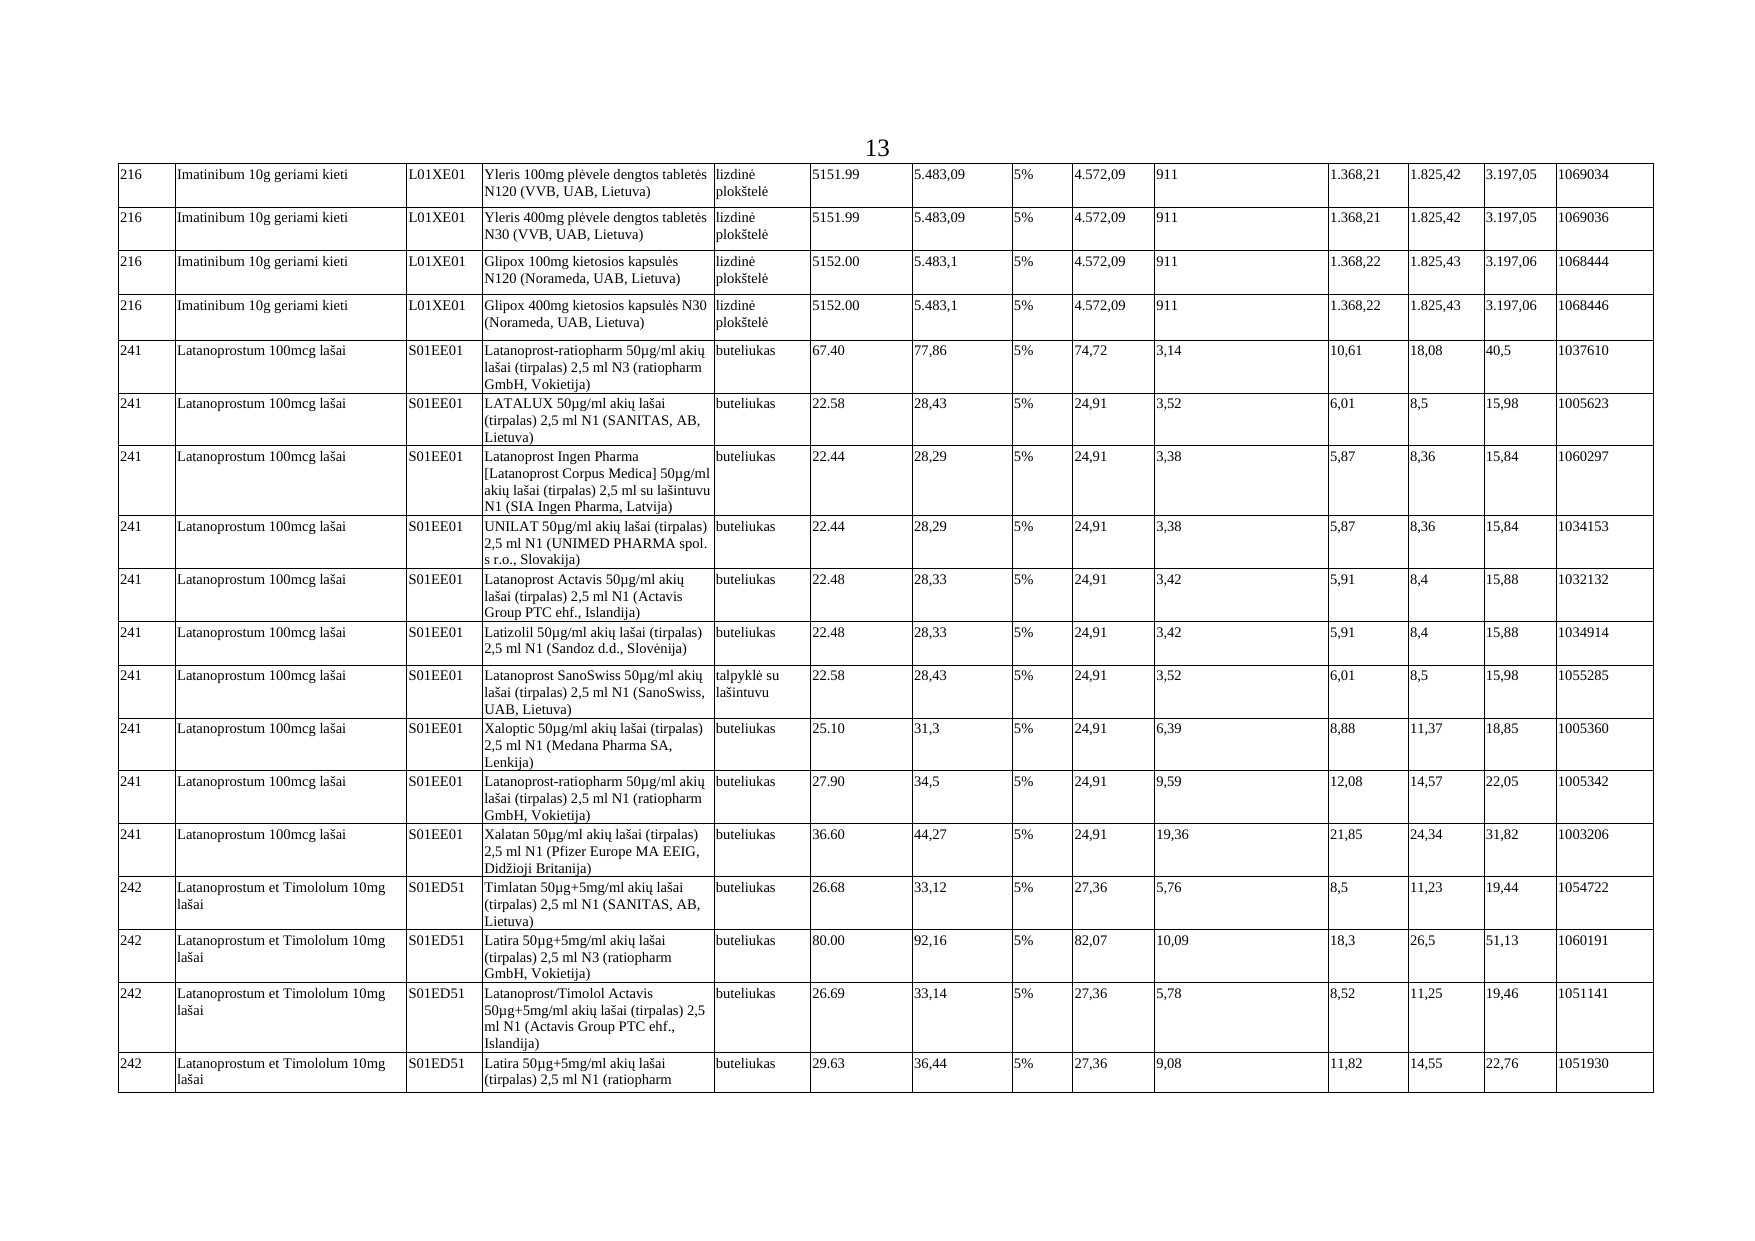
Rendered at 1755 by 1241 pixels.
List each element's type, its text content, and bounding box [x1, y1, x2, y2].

table_cell 28,43 [913, 666, 1012, 717]
table_cell 36.60 [811, 824, 912, 876]
table_cell 24,34 [1409, 824, 1484, 876]
table_cell Latanoprostum 100mcg lašai [176, 622, 406, 664]
table_cell 24,91 [1073, 569, 1154, 621]
table_cell 19,36 [1155, 824, 1328, 876]
table_cell 8,5 [1329, 877, 1408, 929]
table_cell buteliukas [715, 824, 810, 876]
table_cell 241 [119, 771, 175, 823]
table_cell 11,37 [1409, 719, 1484, 770]
table_cell S01EE01 [407, 622, 482, 664]
table_cell 911 [1155, 251, 1328, 294]
table_cell 8,52 [1329, 983, 1408, 1052]
table_cell 9,08 [1155, 1053, 1328, 1092]
table_cell 216 [119, 208, 175, 250]
table_cell 911 [1155, 295, 1328, 339]
table_cell 14,55 [1409, 1053, 1484, 1092]
table_cell buteliukas [715, 771, 810, 823]
table_cell 5152.00 [811, 295, 912, 339]
table_cell 22.44 [811, 516, 912, 568]
table_cell 5.483,1 [913, 295, 1012, 339]
table_cell 1034914 [1557, 622, 1653, 664]
table_cell 3.197,05 [1485, 164, 1556, 207]
table_cell Xaloptic 50µg/ml akių lašai (tirpalas) 2,5 ml N1 (Medana Pharma SA, Lenkija) [483, 719, 714, 770]
table_cell Latira 50µg+5mg/ml akių lašai (tirpalas) 2,5 ml N1 (ratiopharm [483, 1053, 714, 1092]
table_cell 28,33 [913, 622, 1012, 664]
table_cell 8,36 [1409, 446, 1484, 515]
table_cell buteliukas [715, 930, 810, 982]
table_cell 24,91 [1073, 394, 1154, 445]
table_cell 5,91 [1329, 569, 1408, 621]
table_cell 28,29 [913, 516, 1012, 568]
table_cell buteliukas [715, 341, 810, 392]
table_cell 8,36 [1409, 516, 1484, 568]
table_cell Latanoprostum et Timololum 10mg lašai [176, 1053, 406, 1092]
table_cell 22,76 [1485, 1053, 1556, 1092]
table_cell 92,16 [913, 930, 1012, 982]
table_cell Latanoprostum et Timololum 10mg lašai [176, 930, 406, 982]
table_cell 24,91 [1073, 666, 1154, 717]
table_cell Latanoprostum et Timololum 10mg lašai [176, 877, 406, 929]
table_cell 22.48 [811, 622, 912, 664]
table_cell 241 [119, 824, 175, 876]
table_cell S01EE01 [407, 516, 482, 568]
table_cell 40,5 [1485, 341, 1556, 392]
table_cell buteliukas [715, 569, 810, 621]
table_cell 1.368,21 [1329, 208, 1408, 250]
table_cell 8,4 [1409, 622, 1484, 664]
table_cell Latanoprostum 100mcg lašai [176, 394, 406, 445]
table_cell 1.825,43 [1409, 295, 1484, 339]
table_cell 6,01 [1329, 666, 1408, 717]
table_cell 5% [1013, 983, 1072, 1052]
table_cell 241 [119, 666, 175, 717]
table_cell 242 [119, 930, 175, 982]
table_cell 911 [1155, 208, 1328, 250]
table_cell 1.825,42 [1409, 208, 1484, 250]
table_cell buteliukas [715, 719, 810, 770]
table_cell L01XE01 [407, 295, 482, 339]
table_cell 5% [1013, 719, 1072, 770]
table_cell 5% [1013, 295, 1072, 339]
table_cell S01EE01 [407, 719, 482, 770]
table_cell 6,39 [1155, 719, 1328, 770]
table_cell LATALUX 50µg/ml akių lašai (tirpalas) 2,5 ml N1 (SANITAS, AB, Lietuva) [483, 394, 714, 445]
table_cell 3,38 [1155, 516, 1328, 568]
table_cell buteliukas [715, 394, 810, 445]
table_cell 1003206 [1557, 824, 1653, 876]
table_cell 1005360 [1557, 719, 1653, 770]
table_cell 3.197,06 [1485, 295, 1556, 339]
table_cell 4.572,09 [1073, 208, 1154, 250]
table_cell 44,27 [913, 824, 1012, 876]
table_cell 24,91 [1073, 719, 1154, 770]
table_cell 27,36 [1073, 1053, 1154, 1092]
table_cell talpyklė su lašintuvu [715, 666, 810, 717]
table_cell 9,59 [1155, 771, 1328, 823]
table_cell Imatinibum 10g geriami kieti [176, 208, 406, 250]
table_cell 24,91 [1073, 824, 1154, 876]
table_cell 3.197,06 [1485, 251, 1556, 294]
table_cell buteliukas [715, 877, 810, 929]
table_cell Latanoprostum 100mcg lašai [176, 516, 406, 568]
table_cell 241 [119, 516, 175, 568]
table_cell 11,23 [1409, 877, 1484, 929]
table_cell 10,09 [1155, 930, 1328, 982]
table_cell 1037610 [1557, 341, 1653, 392]
table_cell 26,5 [1409, 930, 1484, 982]
table_cell 4.572,09 [1073, 251, 1154, 294]
table_cell 242 [119, 983, 175, 1052]
table_cell 3,38 [1155, 446, 1328, 515]
table_cell 11,25 [1409, 983, 1484, 1052]
table_cell 24,91 [1073, 516, 1154, 568]
table_cell 24,91 [1073, 771, 1154, 823]
table_cell Latanoprost Actavis 50µg/ml akių lašai (tirpalas) 2,5 ml N1 (Actavis Group PTC ehf., Islandija) [483, 569, 714, 621]
table_cell 216 [119, 164, 175, 207]
table_cell 34,5 [913, 771, 1012, 823]
table_cell 24,91 [1073, 446, 1154, 515]
table_cell S01EE01 [407, 394, 482, 445]
table_cell 241 [119, 394, 175, 445]
table_cell 51,13 [1485, 930, 1556, 982]
table_cell 1068444 [1557, 251, 1653, 294]
table_cell 5% [1013, 164, 1072, 207]
table_cell 4.572,09 [1073, 164, 1154, 207]
table_cell 241 [119, 622, 175, 664]
table_cell 18,3 [1329, 930, 1408, 982]
table_cell S01ED51 [407, 983, 482, 1052]
table_cell Latanoprostum 100mcg lašai [176, 771, 406, 823]
table_cell 15,88 [1485, 622, 1556, 664]
table_cell 1060191 [1557, 930, 1653, 982]
table_cell 19,46 [1485, 983, 1556, 1052]
table_cell 5% [1013, 622, 1072, 664]
table_cell 216 [119, 295, 175, 339]
table_cell 22.48 [811, 569, 912, 621]
table_cell Latanoprost-ratiopharm 50µg/ml akių lašai (tirpalas) 2,5 ml N1 (ratiopharm GmbH, Vokietija) [483, 771, 714, 823]
table_cell 3,42 [1155, 622, 1328, 664]
table_cell 28,33 [913, 569, 1012, 621]
table_cell 5,91 [1329, 622, 1408, 664]
table_cell 3,14 [1155, 341, 1328, 392]
table_cell 5.483,09 [913, 208, 1012, 250]
table_cell 12,08 [1329, 771, 1408, 823]
table_cell 5,87 [1329, 446, 1408, 515]
table_cell 1069034 [1557, 164, 1653, 207]
table_cell 5% [1013, 251, 1072, 294]
table_cell 24,91 [1073, 622, 1154, 664]
table_cell L01XE01 [407, 251, 482, 294]
table_cell 1051930 [1557, 1053, 1653, 1092]
table_cell 15,84 [1485, 446, 1556, 515]
table_cell 3,52 [1155, 666, 1328, 717]
table_cell 241 [119, 719, 175, 770]
table_cell S01ED51 [407, 1053, 482, 1092]
table_cell 6,01 [1329, 394, 1408, 445]
table_cell buteliukas [715, 622, 810, 664]
table_cell 80.00 [811, 930, 912, 982]
table_cell Latizolil 50µg/ml akių lašai (tirpalas) 2,5 ml N1 (Sandoz d.d., Slovėnija) [483, 622, 714, 664]
table_cell 15,98 [1485, 666, 1556, 717]
table_cell Latanoprostum 100mcg lašai [176, 446, 406, 515]
table_cell 5% [1013, 446, 1072, 515]
table_cell 1032132 [1557, 569, 1653, 621]
table_cell Latanoprost SanoSwiss 50µg/ml akių lašai (tirpalas) 2,5 ml N1 (SanoSwiss, UAB, Lietuva) [483, 666, 714, 717]
table_cell 26.68 [811, 877, 912, 929]
table_cell 18,08 [1409, 341, 1484, 392]
table_cell 22.58 [811, 666, 912, 717]
table_cell 19,44 [1485, 877, 1556, 929]
table_cell 27,36 [1073, 983, 1154, 1052]
table_cell 1055285 [1557, 666, 1653, 717]
table_cell 5% [1013, 877, 1072, 929]
table_cell 1054722 [1557, 877, 1653, 929]
table_cell buteliukas [715, 516, 810, 568]
table_cell Latira 50µg+5mg/ml akių lašai (tirpalas) 2,5 ml N3 (ratiopharm GmbH, Vokietija) [483, 930, 714, 982]
table_cell 18,85 [1485, 719, 1556, 770]
table_cell 5.483,1 [913, 251, 1012, 294]
table_cell 5151.99 [811, 208, 912, 250]
table_cell L01XE01 [407, 208, 482, 250]
table_cell lizdinė plokštelė [715, 208, 810, 250]
table_cell lizdinė plokštelė [715, 164, 810, 207]
table_cell 242 [119, 1053, 175, 1092]
table_cell Imatinibum 10g geriami kieti [176, 295, 406, 339]
table_cell 1051141 [1557, 983, 1653, 1052]
table_cell Timlatan 50µg+5mg/ml akių lašai (tirpalas) 2,5 ml N1 (SANITAS, AB, Lietuva) [483, 877, 714, 929]
table_cell 241 [119, 446, 175, 515]
table_cell 5% [1013, 516, 1072, 568]
table_cell 4.572,09 [1073, 295, 1154, 339]
table_cell S01ED51 [407, 930, 482, 982]
table_cell 1.825,42 [1409, 164, 1484, 207]
table_cell 22,05 [1485, 771, 1556, 823]
table_cell 8,5 [1409, 394, 1484, 445]
table_cell Glipox 100mg kietosios kapsulės N120 (Norameda, UAB, Lietuva) [483, 251, 714, 294]
table_cell buteliukas [715, 983, 810, 1052]
table_cell 11,82 [1329, 1053, 1408, 1092]
table_cell 5152.00 [811, 251, 912, 294]
table_cell 14,57 [1409, 771, 1484, 823]
table_cell 27.90 [811, 771, 912, 823]
table_cell 5% [1013, 394, 1072, 445]
table_cell 5,76 [1155, 877, 1328, 929]
table_cell 3.197,05 [1485, 208, 1556, 250]
table_cell 1034153 [1557, 516, 1653, 568]
table_cell Latanoprost/Timolol Actavis 50µg+5mg/ml akių lašai (tirpalas) 2,5 ml N1 (Actavis Group PTC ehf., Islandija) [483, 983, 714, 1052]
table_cell 31,82 [1485, 824, 1556, 876]
table_cell Yleris 400mg plėvele dengtos tabletės N30 (VVB, UAB, Lietuva) [483, 208, 714, 250]
table_cell 21,85 [1329, 824, 1408, 876]
table_cell 1.825,43 [1409, 251, 1484, 294]
table_cell Latanoprost Ingen Pharma [Latanoprost Corpus Medica] 50µg/ml akių lašai (tirpalas) 2,5 ml su lašintuvu N1 (SIA Ingen Pharma, Latvija) [483, 446, 714, 515]
table_cell 1.368,21 [1329, 164, 1408, 207]
table_cell 8,5 [1409, 666, 1484, 717]
table_cell S01EE01 [407, 666, 482, 717]
table_cell 5151.99 [811, 164, 912, 207]
table_cell Latanoprostum 100mcg lašai [176, 569, 406, 621]
table_cell Latanoprostum 100mcg lašai [176, 824, 406, 876]
table_cell 5% [1013, 930, 1072, 982]
table_cell 8,4 [1409, 569, 1484, 621]
table_cell 15,88 [1485, 569, 1556, 621]
table_cell 5% [1013, 666, 1072, 717]
table_cell 28,43 [913, 394, 1012, 445]
table_cell 242 [119, 877, 175, 929]
table_cell Imatinibum 10g geriami kieti [176, 164, 406, 207]
table_cell 77,86 [913, 341, 1012, 392]
table_cell 1005623 [1557, 394, 1653, 445]
table_cell S01ED51 [407, 877, 482, 929]
table_cell 5% [1013, 824, 1072, 876]
table_cell L01XE01 [407, 164, 482, 207]
table_cell 241 [119, 569, 175, 621]
table_cell 27,36 [1073, 877, 1154, 929]
table_cell Latanoprostum 100mcg lašai [176, 341, 406, 392]
table_cell Xalatan 50µg/ml akių lašai (tirpalas) 2,5 ml N1 (Pfizer Europe MA EEIG, Didžioji Britanija) [483, 824, 714, 876]
table_cell 22.44 [811, 446, 912, 515]
table_cell 5.483,09 [913, 164, 1012, 207]
table_cell 5,87 [1329, 516, 1408, 568]
table_cell Latanoprostum 100mcg lašai [176, 719, 406, 770]
table_cell 5% [1013, 569, 1072, 621]
table_cell Yleris 100mg plėvele dengtos tabletės N120 (VVB, UAB, Lietuva) [483, 164, 714, 207]
table_cell 1068446 [1557, 295, 1653, 339]
table_cell buteliukas [715, 1053, 810, 1092]
table_cell 5% [1013, 1053, 1072, 1092]
table_cell Latanoprostum 100mcg lašai [176, 666, 406, 717]
table_cell 3,52 [1155, 394, 1328, 445]
table_cell 241 [119, 341, 175, 392]
table_cell S01EE01 [407, 569, 482, 621]
table_cell S01EE01 [407, 771, 482, 823]
table_cell 8,88 [1329, 719, 1408, 770]
table_cell 1005342 [1557, 771, 1653, 823]
table_cell 28,29 [913, 446, 1012, 515]
table_cell 5% [1013, 341, 1072, 392]
table_cell 911 [1155, 164, 1328, 207]
table_cell 1060297 [1557, 446, 1653, 515]
table_cell lizdinė plokštelė [715, 295, 810, 339]
table_cell S01EE01 [407, 446, 482, 515]
table_cell Latanoprost-ratiopharm 50µg/ml akių lašai (tirpalas) 2,5 ml N3 (ratiopharm GmbH, Vokietija) [483, 341, 714, 392]
table_cell 5% [1013, 208, 1072, 250]
table_cell 29.63 [811, 1053, 912, 1092]
table_cell lizdinė plokštelė [715, 251, 810, 294]
table_cell 31,3 [913, 719, 1012, 770]
table_cell 22.58 [811, 394, 912, 445]
table_cell S01EE01 [407, 341, 482, 392]
table_cell 5% [1013, 771, 1072, 823]
table_cell 25.10 [811, 719, 912, 770]
table_cell 26.69 [811, 983, 912, 1052]
table_cell 10,61 [1329, 341, 1408, 392]
table_cell 15,84 [1485, 516, 1556, 568]
table_cell 33,14 [913, 983, 1012, 1052]
table_cell 67.40 [811, 341, 912, 392]
table_cell 36,44 [913, 1053, 1012, 1092]
table_cell 5,78 [1155, 983, 1328, 1052]
table_cell UNILAT 50µg/ml akių lašai (tirpalas) 2,5 ml N1 (UNIMED PHARMA spol. s r.o., Slovakija) [483, 516, 714, 568]
table_cell 1.368,22 [1329, 251, 1408, 294]
table_cell buteliukas [715, 446, 810, 515]
table_cell Latanoprostum et Timololum 10mg lašai [176, 983, 406, 1052]
table_cell 82,07 [1073, 930, 1154, 982]
table_cell Glipox 400mg kietosios kapsulės N30 (Norameda, UAB, Lietuva) [483, 295, 714, 339]
table_cell 33,12 [913, 877, 1012, 929]
table_cell 3,42 [1155, 569, 1328, 621]
table_cell Imatinibum 10g geriami kieti [176, 251, 406, 294]
table_cell S01EE01 [407, 824, 482, 876]
table_cell 1069036 [1557, 208, 1653, 250]
table_cell 216 [119, 251, 175, 294]
table_cell 15,98 [1485, 394, 1556, 445]
table_cell 1.368,22 [1329, 295, 1408, 339]
table_cell 74,72 [1073, 341, 1154, 392]
